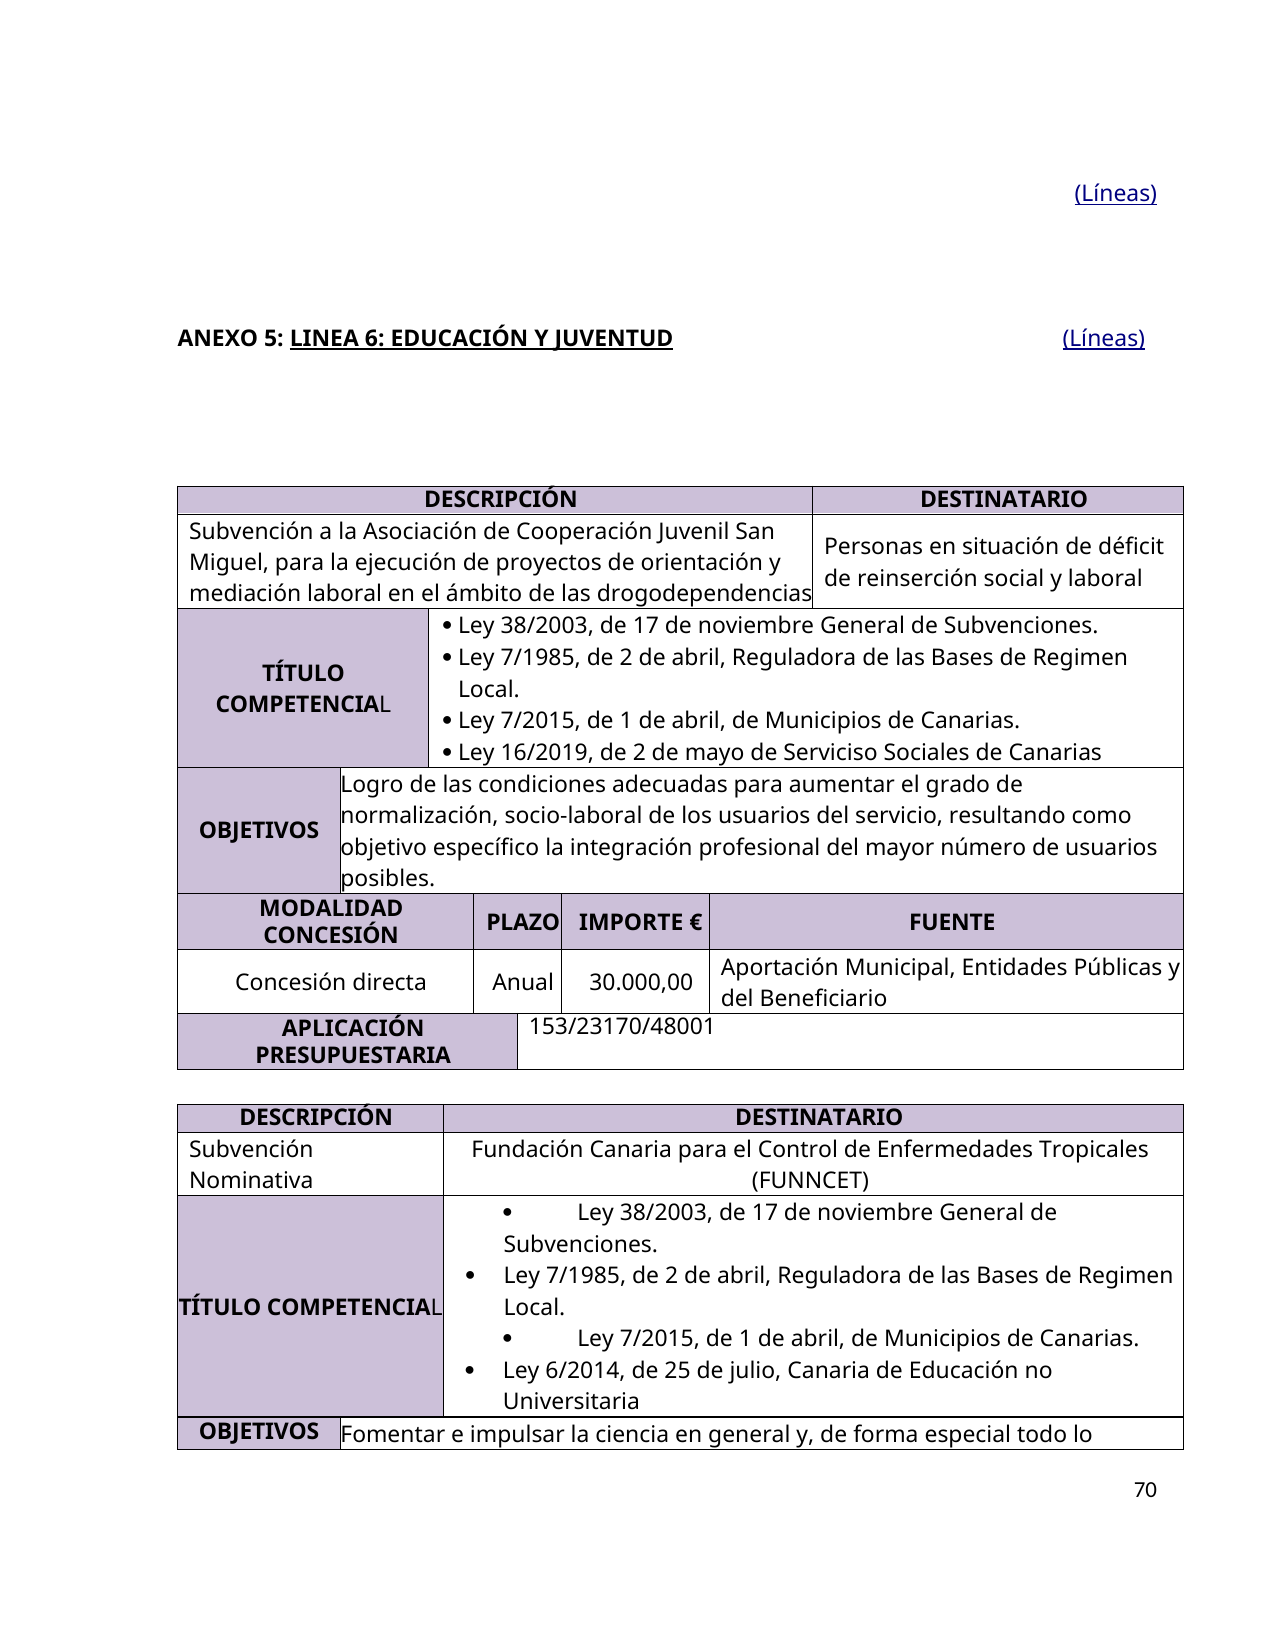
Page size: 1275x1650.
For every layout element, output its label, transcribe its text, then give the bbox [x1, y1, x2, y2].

table_cell Subvención a la Asociación de Cooperación Juvenil San Miguel, para la ejecución de proyectos de orientación y mediación laboral en el ámbito de las drogodependencias [178, 515, 812, 608]
table_cell Ley 38/2003, de 17 de noviembre General de Subvenciones. Ley 7/1985, de 2 de abril, Reguladora de las Bases de Regimen Local. Ley 7/2015, de 1 de abril, de Municipios de Canarias. Ley 6/2014, de 25 de julio, Canaria de Educación no Universitaria [444, 1196, 1183, 1416]
table_cell Logro de las condiciones adecuadas para aumentar el grado de normalización, socio-laboral de los usuarios del servicio, resultando como objetivo específico la integración profesional del mayor número de usuarios posibles. [341, 768, 1183, 893]
table_cell Subvención Nominativa [178, 1133, 443, 1195]
table_cell IMPORTE € [562, 894, 709, 949]
table_cell Aportación Municipal, Entidades Públicas y del Beneficiario [710, 950, 1183, 1013]
table_cell TÍTULO COMPETENCIAL [178, 1196, 443, 1416]
table_cell MODALIDAD CONCESIÓN [178, 894, 473, 949]
table_cell Ley 38/2003, de 17 de noviembre General de Subvenciones. Ley 7/1985, de 2 de abril, Reguladora de las Bases de Regimen Local. Ley 7/2015, de 1 de abril, de Municipios de Canarias. Ley 16/2019, de 2 de mayo de Serviciso Sociales de Canarias [429, 609, 1183, 767]
table_header DESTINATARIO [813, 487, 1183, 513]
text (Líneas) [177, 177, 1157, 208]
table_header DESCRIPCIÓN [178, 487, 812, 513]
table_cell PLAZO [474, 894, 561, 949]
table_cell Fomentar e impulsar la ciencia en general y, de forma especial todo lo [341, 1418, 1183, 1449]
table_cell APLICACIÓN PRESUPUESTARIA [178, 1014, 517, 1069]
table_header DESTINATARIO [444, 1105, 1183, 1132]
table_header DESCRIPCIÓN [178, 1105, 443, 1132]
table_cell OBJETIVOS [178, 768, 340, 893]
text ANEXO 5: LINEA 6: EDUCACIÓN Y JUVENTUD (Líneas) [177, 322, 1157, 353]
table_cell Fundación Canaria para el Control de Enfermedades Tropicales (FUNNCET) [444, 1133, 1183, 1195]
table_cell 153/23170/48001 [518, 1014, 1183, 1069]
table_cell FUENTE [710, 894, 1183, 949]
table_cell 30.000,00 [562, 950, 709, 1013]
table_cell Anual [474, 950, 561, 1013]
table_cell Concesión directa [178, 950, 473, 1013]
table_cell TÍTULO COMPETENCIAL [178, 609, 428, 767]
table_cell Personas en situación de déficit de reinserción social y laboral [813, 515, 1183, 608]
table_cell OBJETIVOS [178, 1418, 340, 1449]
